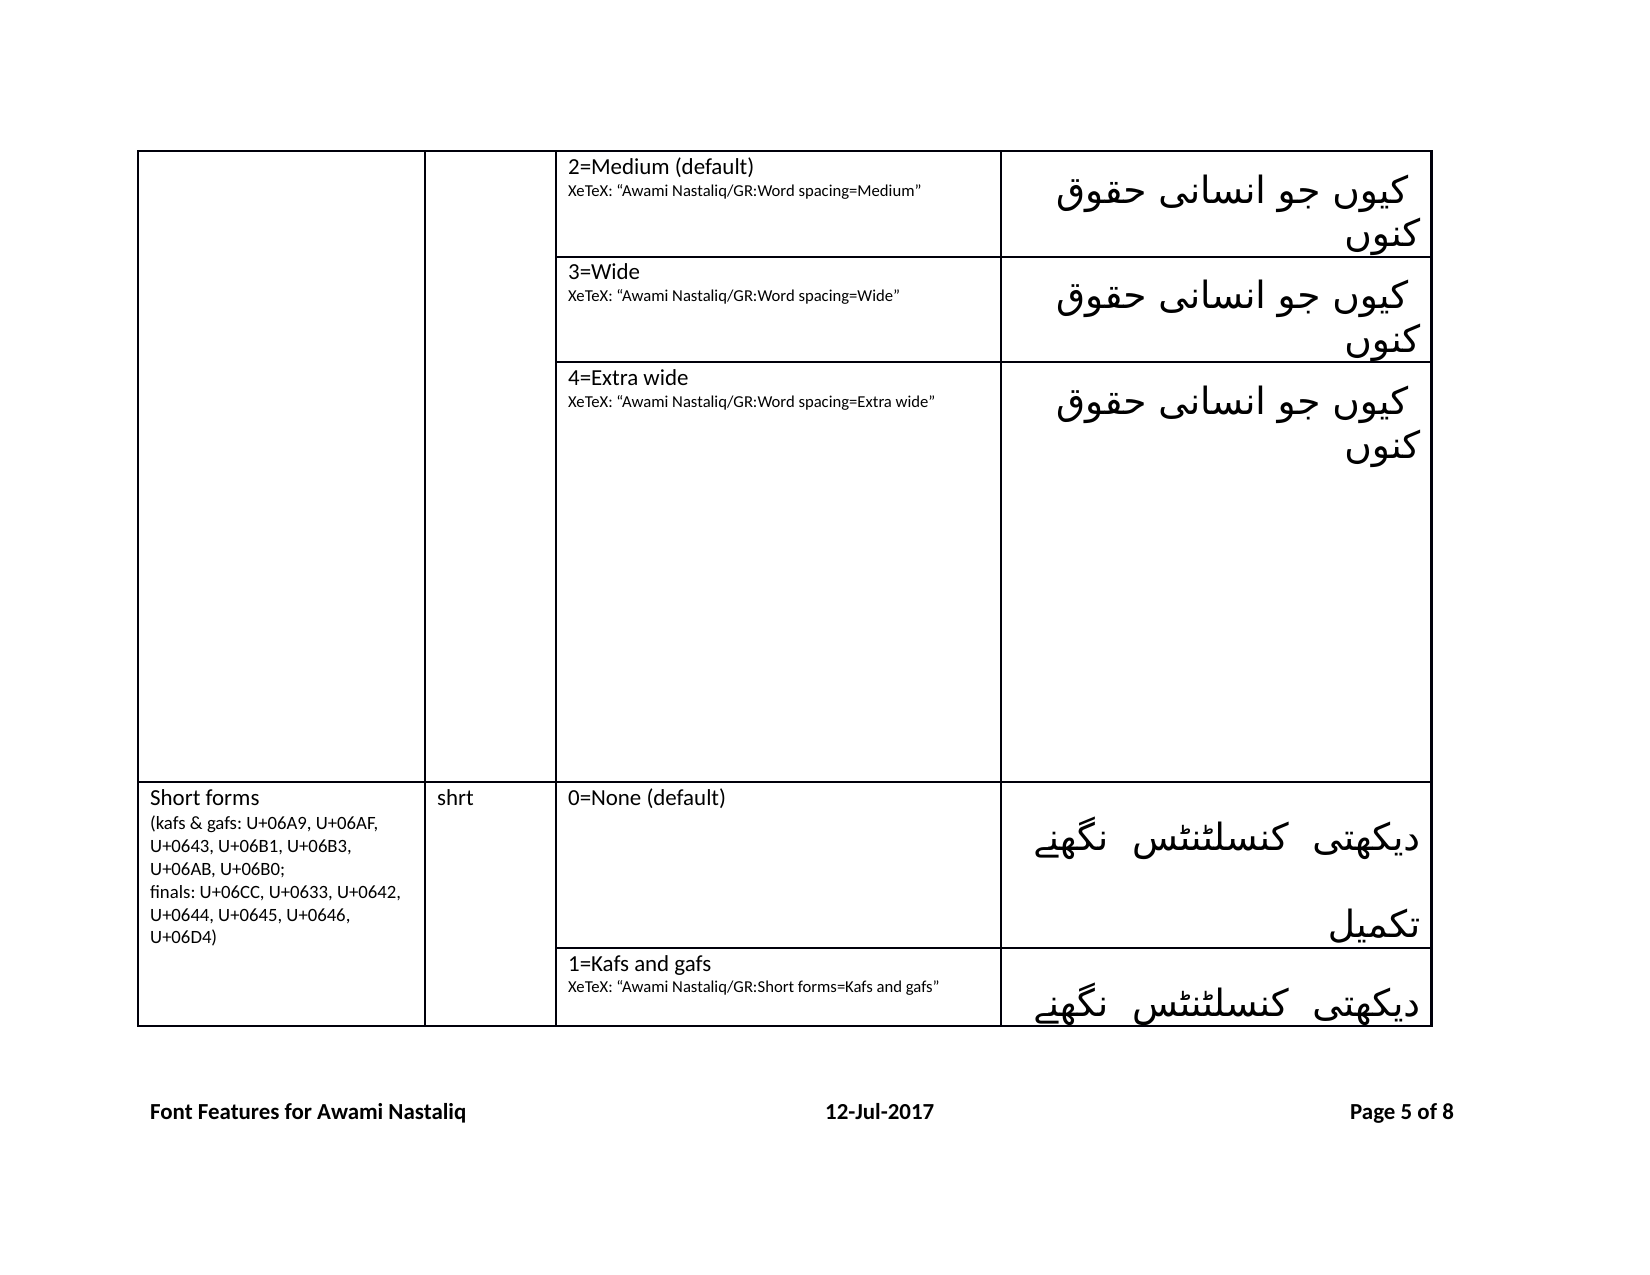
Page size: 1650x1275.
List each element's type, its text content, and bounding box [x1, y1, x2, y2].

table_cell shrt [426, 783, 555, 1025]
table_cell 4=Extra wide XeTeX: “Awami Nastaliq/GR:Word spacing=Extra wide” [557, 363, 1000, 781]
table_cell کیوں جو انسانی حقوق کنوں [1002, 152, 1430, 256]
table_cell [426, 152, 555, 781]
table_cell دیکھتی کنسلٹنٹس نگھنے [1002, 949, 1430, 1025]
table_cell Short forms (kafs & gafs: U+06A9, U+06AF, U+0643, U+06B1, U+06B3, U+06AB, U+06B0; finals: U+06CC, U+0633, U+0642, U+0644, U+0645, U+0646, U+06D4) [139, 783, 424, 1025]
table_cell 2=Medium (default) XeTeX: “Awami Nastaliq/GR:Word spacing=Medium” [557, 152, 1000, 256]
table_cell دیکھتی کنسلٹنٹس نگھنے تکمیل [1002, 783, 1430, 947]
table_cell 3=Wide XeTeX: “Awami Nastaliq/GR:Word spacing=Wide” [557, 258, 1000, 361]
table_cell 1=Kafs and gafs XeTeX: “Awami Nastaliq/GR:Short forms=Kafs and gafs” [557, 949, 1000, 1025]
table_cell کیوں جو انسانی حقوق کنوں [1002, 258, 1430, 361]
table_cell کیوں جو انسانی حقوق کنوں [1002, 363, 1430, 781]
table_cell 0=None (default) [557, 783, 1000, 947]
table_cell [139, 152, 424, 781]
